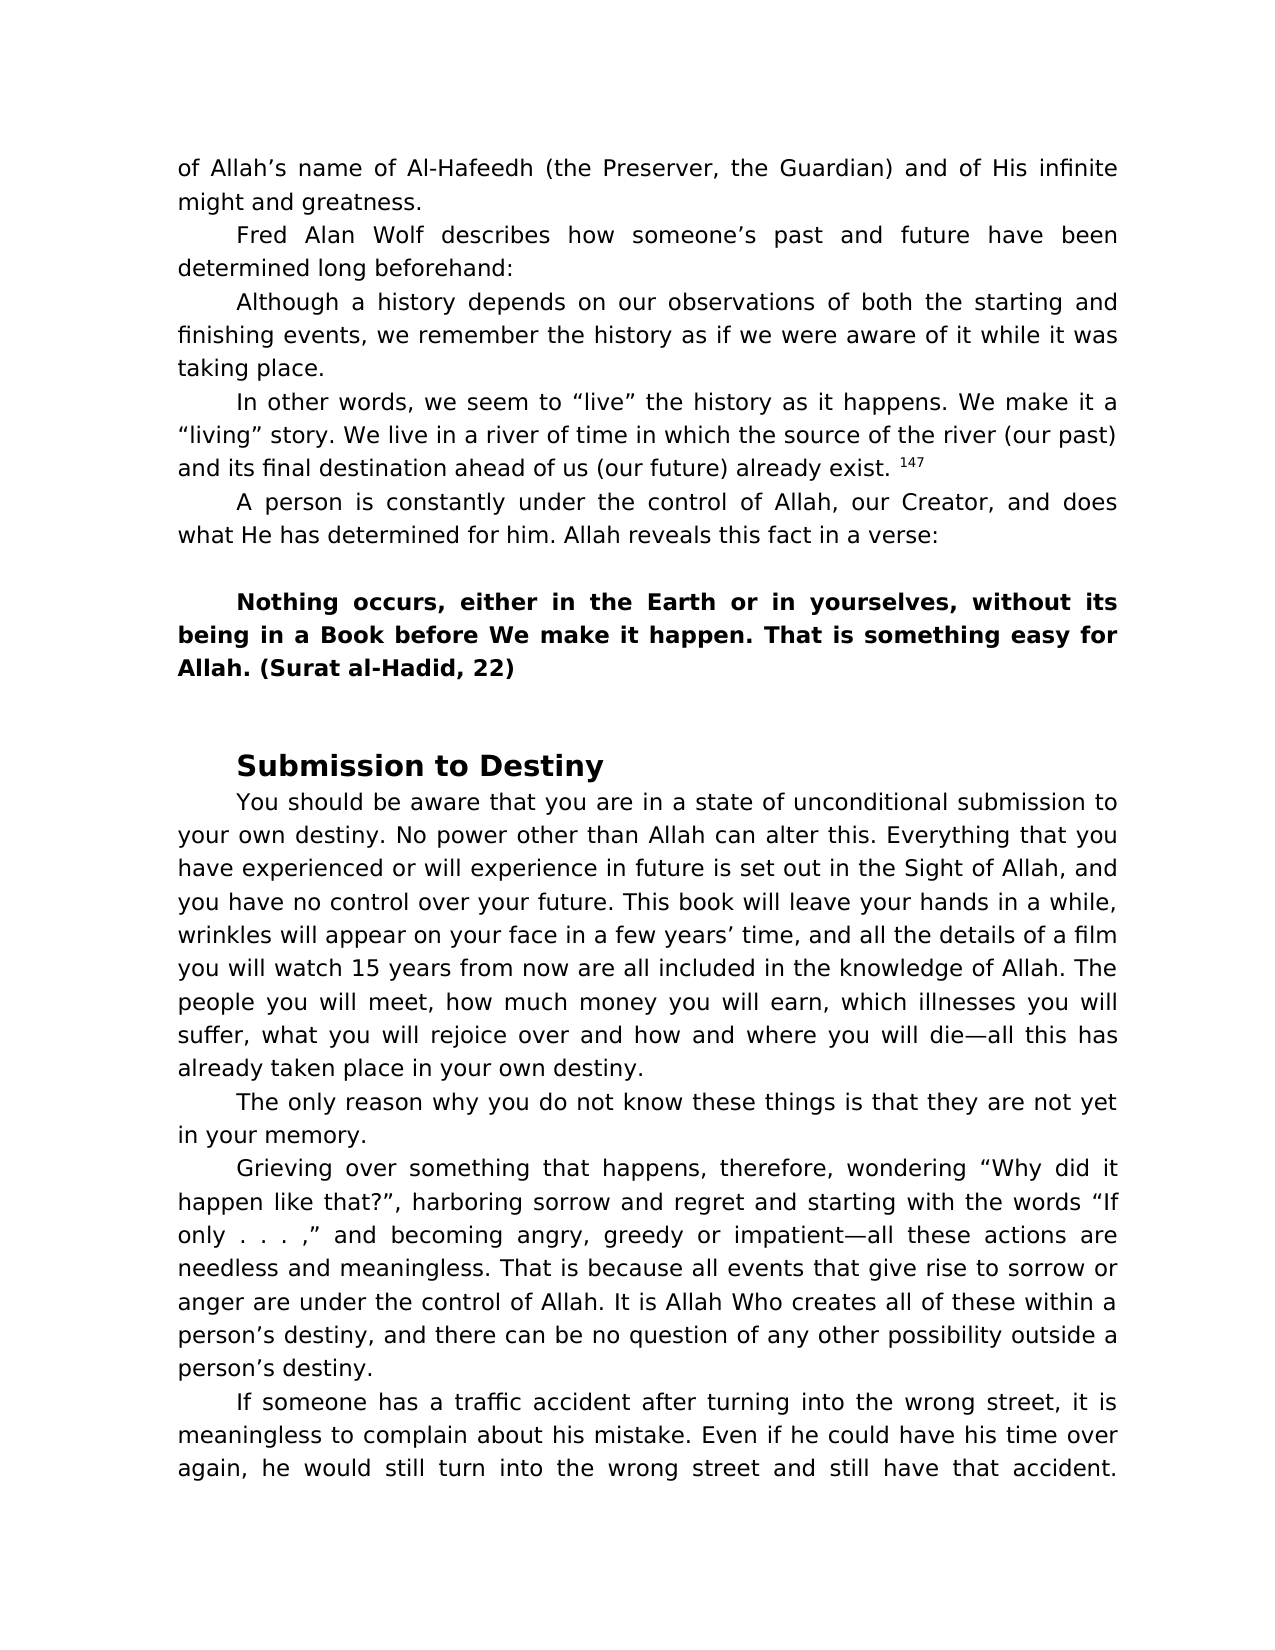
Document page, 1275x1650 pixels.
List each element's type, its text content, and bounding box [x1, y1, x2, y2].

text of Allah’s name of Al-Hafeedh (the Preserver, the Guardian) and of His infinite might and greatness. [177, 150, 1119, 217]
text Nothing occurs, either in the Earth or in yourselves, without its being in a Book before We make it happen. That is something easy for Allah. (Surat al-Hadid, 22) [177, 583, 1119, 683]
text The only reason why you do not know these things is that they are not yet in your memory. [177, 1083, 1119, 1150]
text In other words, we seem to “live” the history as it happens. We make it a “living” story. We live in a river of time in which the source of the river (our past) and its final destination ahead of us (our future) already exist. 147 [177, 383, 1119, 483]
text You should be aware that you are in a state of unconditional submission to your own destiny. No power other than Allah can alter this. Everything that you have experienced or will experience in future is set out in the Sight of Allah, and you have no control over your future. This book will leave your hands in a while, wrinkles will appear on your face in a few years’ time, and all the details of a film you will watch 15 years from now are all included in the knowledge of Allah. The people you will meet, how much money you will earn, which illnesses you will suffer, what you will rejoice over and how and where you will die—all this has already taken place in your own destiny. [177, 783, 1119, 1083]
text Grieving over something that happens, therefore, wondering “Why did it happen like that?”, harboring sorrow and regret and starting with the words “If only . . . ,” and becoming angry, greedy or impatient—all these actions are needless and meaningless. That is because all events that give rise to sorrow or anger are under the control of Allah. It is Allah Who creates all of these within a person’s destiny, and there can be no question of any other possibility outside a person’s destiny. [177, 1150, 1119, 1383]
text A person is constantly under the control of Allah, our Creator, and does what He has determined for him. Allah reveals this fact in a verse: [177, 483, 1119, 550]
text Although a history depends on our observations of both the starting and finishing events, we remember the history as if we were aware of it while it was taking place. [177, 283, 1119, 383]
text If someone has a traffic accident after turning into the wrong street, it is meaningless to complain about his mistake. Even if he could have his time over again, he would still turn into the wrong street and still have that accident. [177, 1383, 1119, 1483]
text Submission to Destiny [177, 750, 1119, 783]
text Fred Alan Wolf describes how someone’s past and future have been determined long beforehand: [177, 217, 1119, 283]
